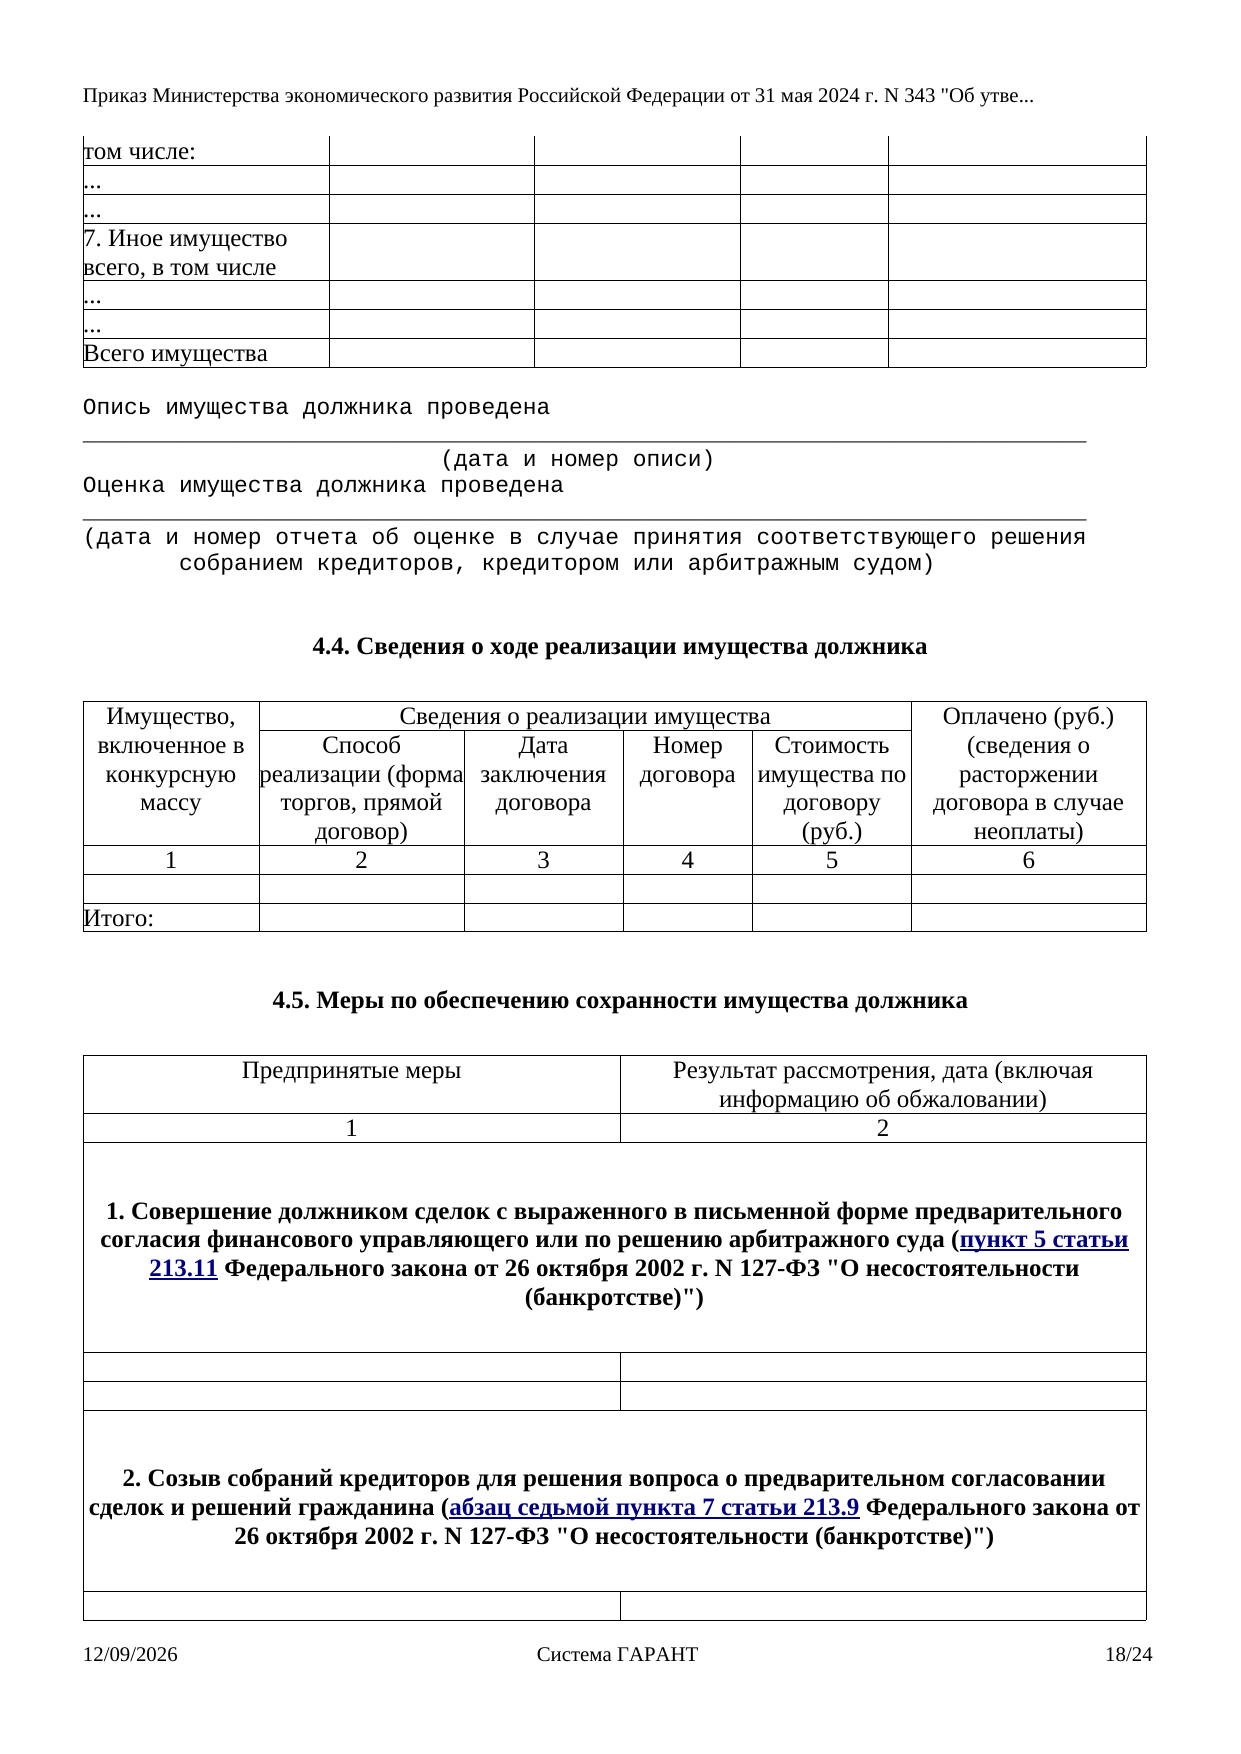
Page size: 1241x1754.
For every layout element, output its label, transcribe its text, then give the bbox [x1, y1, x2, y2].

table_cell [889, 166, 1146, 194]
table_cell [330, 136, 534, 165]
table_cell [912, 904, 1146, 931]
table_cell [741, 281, 888, 309]
table_cell [535, 281, 740, 309]
table_cell том числе: [84, 136, 329, 165]
table_cell Всего имущества [84, 339, 329, 367]
table_cell [741, 195, 888, 223]
table_cell ... [84, 166, 329, 194]
table_cell [330, 339, 534, 367]
table_cell Итого: [84, 904, 259, 931]
table_cell [330, 195, 534, 223]
table_cell [465, 904, 623, 931]
table_cell 1 [84, 846, 259, 874]
table_cell [260, 904, 464, 931]
table_cell [330, 281, 534, 309]
table_cell [535, 195, 740, 223]
table_cell 2 [260, 846, 464, 874]
table_header Предпринятые меры [84, 1056, 620, 1113]
text _________________________________________________________________________ [83, 499, 1157, 525]
table_cell [889, 310, 1146, 338]
table_cell [753, 875, 911, 903]
table_cell 5 [753, 846, 911, 874]
table_cell ... [84, 281, 329, 309]
table_cell [889, 281, 1146, 309]
table_cell [624, 875, 752, 903]
table_header Сведения о реализации имущества [260, 702, 911, 730]
table_cell 4 [624, 846, 752, 874]
table_cell [741, 310, 888, 338]
text Опись имущества должника проведена [83, 396, 1157, 422]
table_cell [889, 195, 1146, 223]
text _________________________________________________________________________ [83, 422, 1157, 448]
table_cell Способ реализации (форма торгов, прямой договор) [260, 731, 464, 845]
table_cell [621, 1592, 1146, 1620]
table_cell [330, 310, 534, 338]
table_cell [260, 875, 464, 903]
table_cell [741, 224, 888, 280]
table_cell [621, 1382, 1146, 1410]
table_cell [535, 166, 740, 194]
table_header Оплачено (руб.) (сведения о расторжении договора в случае неоплаты) [912, 702, 1146, 845]
subtitle 4.5. Меры по обеспечению сохранности имущества должника [83, 985, 1157, 1014]
table_cell Дата заключения договора [465, 731, 623, 845]
table_header Имущество, включенное в конкурсную массу [84, 702, 259, 845]
table_cell 3 [465, 846, 623, 874]
table_cell [465, 875, 623, 903]
table_cell 1 [84, 1114, 620, 1142]
table_cell [535, 136, 740, 165]
table_header Результат рассмотрения, дата (включая информацию об обжаловании) [621, 1056, 1146, 1113]
table_cell [889, 224, 1146, 280]
subtitle 4.4. Сведения о ходе реализации имущества должника [83, 631, 1157, 660]
text (дата и номер отчета об оценке в случае принятия соответствующего решения [83, 525, 1157, 551]
table_cell [753, 904, 911, 931]
table_cell [84, 1353, 620, 1381]
table_cell 2 [621, 1114, 1146, 1142]
table_cell 7. Иное имущество всего, в том числе [84, 224, 329, 280]
table_cell Номер договора [624, 731, 752, 845]
text собранием кредиторов, кредитором или арбитражным судом) [83, 551, 1157, 577]
text (дата и номер описи) [83, 448, 1157, 473]
table_cell [535, 339, 740, 367]
table_cell ... [84, 310, 329, 338]
table_cell [535, 310, 740, 338]
table_cell [624, 904, 752, 931]
table_cell [912, 875, 1146, 903]
table_cell [741, 166, 888, 194]
table_cell [84, 1382, 620, 1410]
table_cell [84, 1592, 620, 1620]
table_cell [330, 224, 534, 280]
text Оценка имущества должника проведена [83, 473, 1157, 499]
table_cell [889, 339, 1146, 367]
table_cell [621, 1353, 1146, 1381]
table_cell [84, 875, 259, 903]
table_cell [741, 339, 888, 367]
table_cell [889, 136, 1146, 165]
table_cell 1. Совершение должником сделок с выраженного в письменной форме предварительного согласия финансового управляющего или по решению арбитражного суда (пункт 5 статьи 213.11 Федерального закона от 26 октября 2002 г. N 127-ФЗ "О несостоятельности (банкротстве)") [84, 1143, 1146, 1352]
table_cell [741, 136, 888, 165]
table_cell [535, 224, 740, 280]
table_cell 6 [912, 846, 1146, 874]
table_cell 2. Созыв собраний кредиторов для решения вопроса о предварительном согласовании сделок и решений гражданина (абзац седьмой пункта 7 статьи 213.9 Федерального закона от 26 октября 2002 г. N 127-ФЗ "О несостоятельности (банкротстве)") [84, 1411, 1146, 1591]
table_cell Стоимость имущества по договору (руб.) [753, 731, 911, 845]
table_cell ... [84, 195, 329, 223]
table_cell [330, 166, 534, 194]
